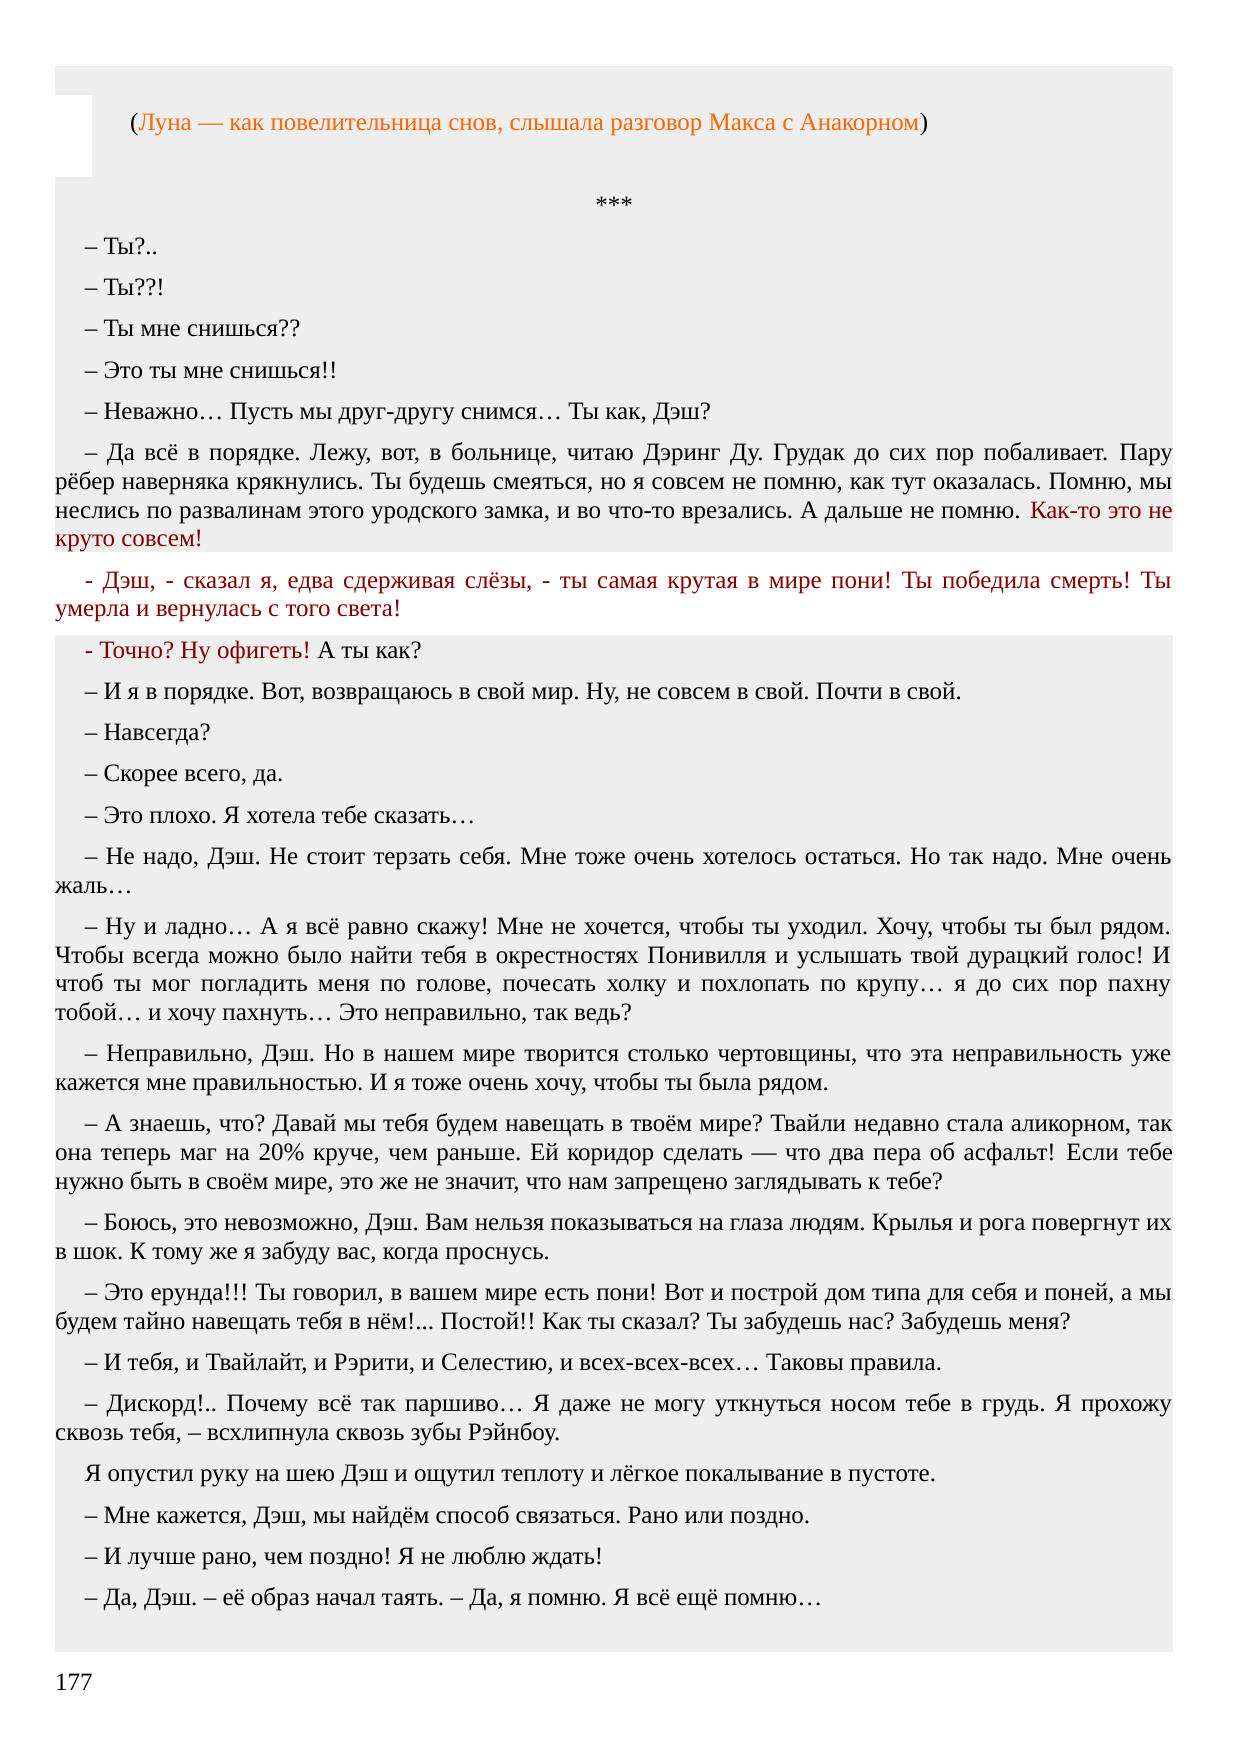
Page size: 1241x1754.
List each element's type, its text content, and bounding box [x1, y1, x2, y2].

text – Ты мне снишься?? [55, 313, 1173, 342]
text – Ну и ладно… А я всё равно скажу! Мне не хочется, чтобы ты уходил. Хочу, чтобы ты был рядом. Чтобы всегда можно было найти тебя в окрестностях Понивилля и услышать твой дурацкий голос! И чтоб ты мог погладить меня по голове, почесать холку и похлопать по крупу… я до сих пор пахну тобой… и хочу пахнуть… Это неправильно, так ведь? [55, 911, 1173, 1026]
list (Луна — как повелительница снов, слышала разговор Макса с Анакорном) [92, 107, 1173, 136]
text – Да всё в порядке. Лежу, вот, в больнице, читаю Дэринг Ду. Грудак до сих пор побаливает. Пару рёбер наверняка крякнулись. Ты будешь смеяться, но я совсем не помню, как тут оказалась. Помню, мы неслись по развалинам этого уродского замка, и во что-то врезались. А дальше не помню. Как-то это не круто совсем! [55, 437, 1173, 552]
text – И я в порядке. Вот, возвращаюсь в свой мир. Ну, не совсем в свой. Почти в свой. [55, 676, 1173, 705]
text – Ты?.. [55, 231, 1173, 260]
text – Да, Дэш. – её образ начал таять. – Да, я помню. Я всё ещё помню… [55, 1582, 1173, 1611]
text – Мне кажется, Дэш, мы найдём способ связаться. Рано или поздно. [55, 1500, 1173, 1528]
text – Дискорд!.. Почему всё так паршиво… Я даже не могу уткнуться носом тебе в грудь. Я прохожу сквозь тебя, – всхлипнула сквозь зубы Рэйнбоу. [55, 1388, 1173, 1446]
text *** [55, 190, 1173, 218]
text - Дэш, - сказал я, едва сдерживая слёзы, - ты самая крутая в мире пони! Ты победила смерть! Ты умерла и вернулась с того света! [55, 565, 1173, 622]
text – Это ты мне снишься!! [55, 355, 1173, 383]
text – Не надо, Дэш. Не стоит терзать себя. Мне тоже очень хотелось остаться. Но так надо. Мне очень жаль… [55, 841, 1173, 898]
text – И тебя, и Твайлайт, и Рэрити, и Селестию, и всех-всех-всех… Таковы правила. [55, 1347, 1173, 1376]
text – Неважно… Пусть мы друг-другу снимся… Ты как, Дэш? [55, 396, 1173, 425]
text – Неправильно, Дэш. Но в нашем мире творится столько чертовщины, что эта неправильность уже кажется мне правильностью. И я тоже очень хочу, чтобы ты была рядом. [55, 1038, 1173, 1096]
text – И лучше рано, чем поздно! Я не люблю ждать! [55, 1541, 1173, 1570]
text – Навсегда? [55, 717, 1173, 746]
text – Скорее всего, да. [55, 758, 1173, 787]
text - Точно? Ну офигеть! А ты как? [55, 635, 1173, 663]
text Я опустил руку на шею Дэш и ощутил теплоту и лёгкое покалывание в пустоте. [55, 1458, 1173, 1487]
text – Боюсь, это невозможно, Дэш. Вам нельзя показываться на глаза людям. Крылья и рога повергнут их в шок. К тому же я забуду вас, когда проснусь. [55, 1207, 1173, 1265]
text – Это плохо. Я хотела тебе сказать… [55, 800, 1173, 828]
text – Это ерунда!!! Ты говорил, в вашем мире есть пони! Вот и построй дом типа для себя и поней, а мы будем тайно навещать тебя в нём!... Постой!! Как ты сказал? Ты забудешь нас? Забудешь меня? [55, 1277, 1173, 1335]
text – А знаешь, что? Давай мы тебя будем навещать в твоём мире? Твайли недавно стала аликорном, так она теперь маг на 20% круче, чем раньше. Ей коридор сделать — что два пера об асфальт! Если тебе нужно быть в своём мире, это же не значит, что нам запрещено заглядывать к тебе? [55, 1108, 1173, 1195]
text – Ты??! [55, 272, 1173, 301]
